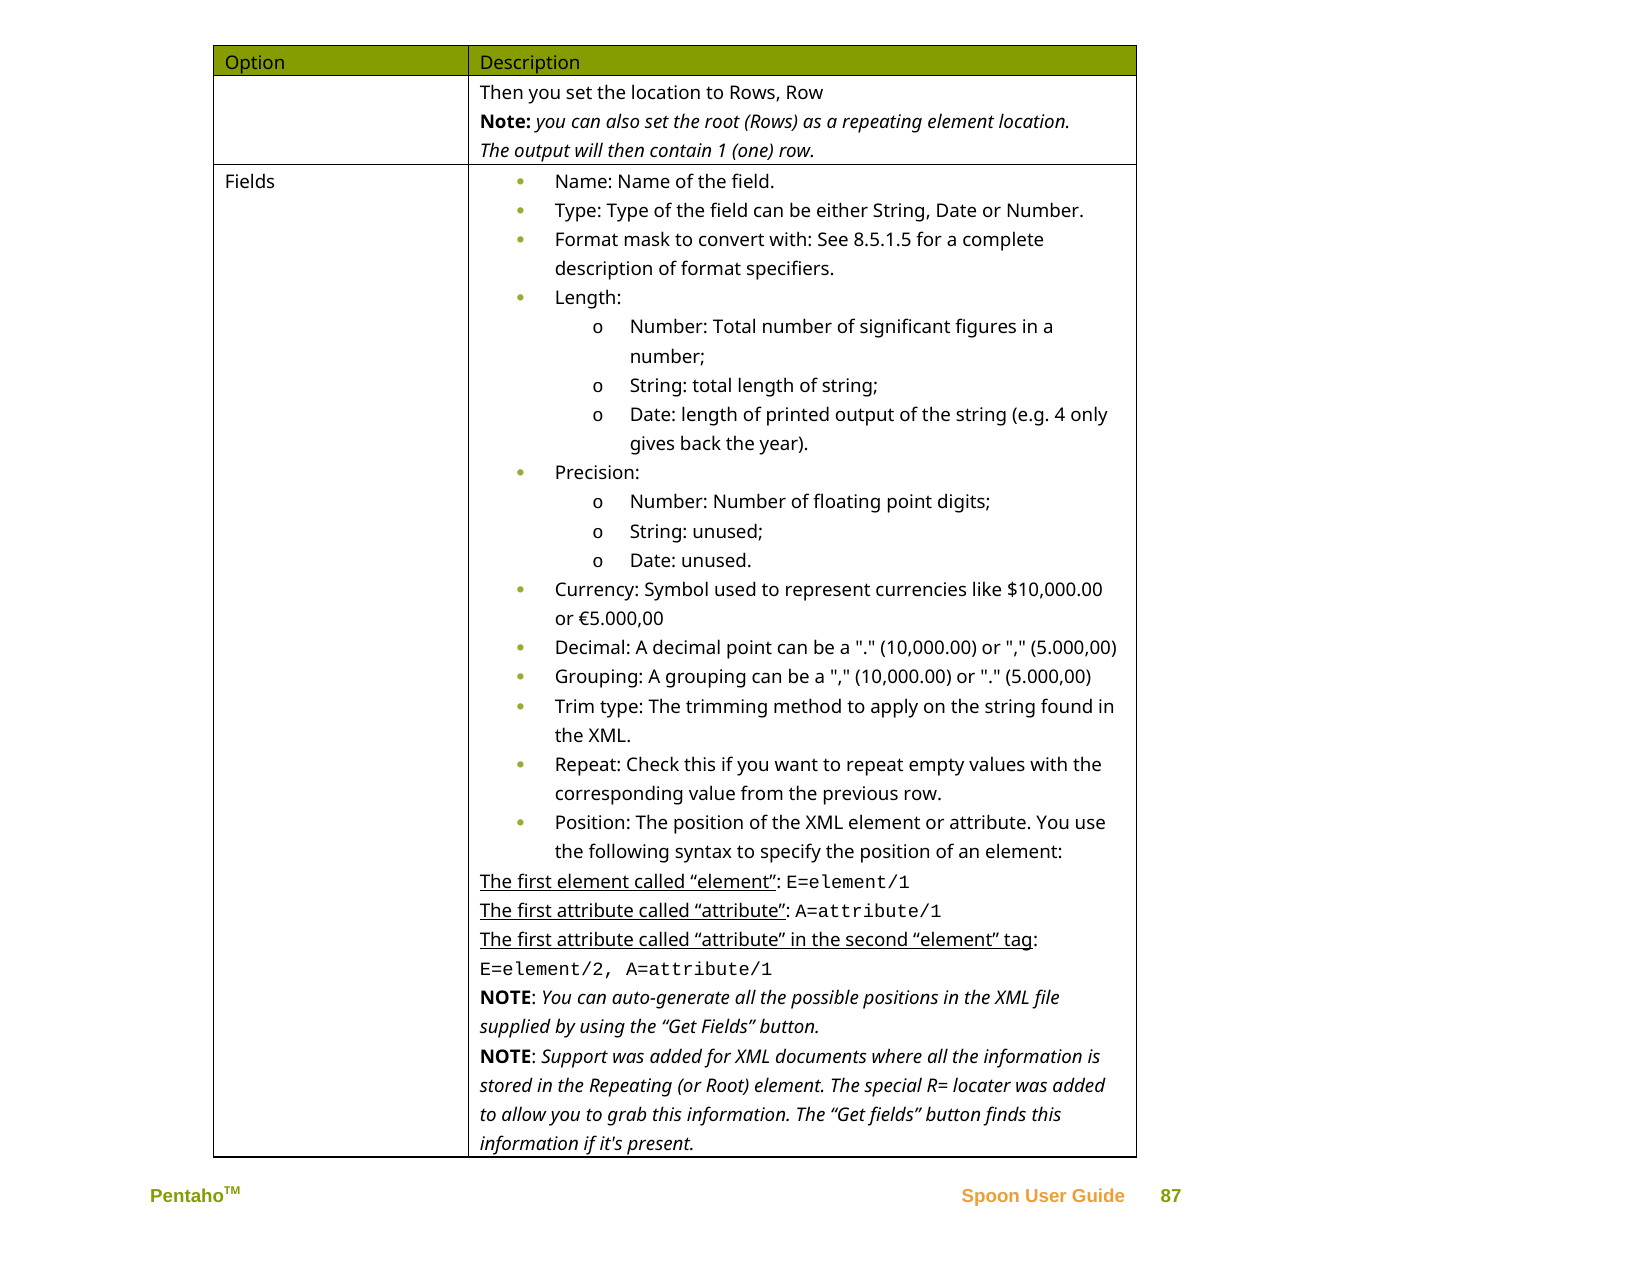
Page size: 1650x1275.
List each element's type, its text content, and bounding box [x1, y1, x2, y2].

table_cell Fields [214, 165, 468, 1156]
table_cell Name: Name of the field. Type: Type of the field can be either String, Date or Number. Format mask to convert with: See 8.5.1.5 for a complete description of format specifiers. Length: Number: Total number of significant figures in a number; String: total length of string; Date: length of printed output of the string (e.g. 4 only gives back the year). Precision: Number: Number of floating point digits; String: unused; Date: unused. Currency: Symbol used to represent currencies like $10,000.00 or €5.000,00 Decimal: A decimal point can be a "." (10,000.00) or "," (5.000,00) Grouping: A grouping can be a "," (10,000.00) or "." (5.000,00) Trim type: The trimming method to apply on the string found in the XML. Repeat: Check this if you want to repeat empty values with the corresponding value from the previous row. Position: The position of the XML element or attribute. You use the following syntax to specify the position of an element: The first element called “element”: E=element/1 The first attribute called “attribute”: A=attribute/1 The first attribute called “attribute” in the second “element” tag: E=element/2, A=attribute/1 NOTE: You can auto-generate all the possible positions in the XML file supplied by using the “Get Fields” button. NOTE: Support was added for XML documents where all the information is stored in the Repeating (or Root) element. The special R= locater was added to allow you to grab this information. The “Get fields” button finds this information if it's present. [469, 165, 1136, 1156]
table_cell [214, 76, 468, 164]
table_header Description [469, 46, 1136, 75]
table_header Option [214, 46, 468, 75]
table_cell Then you set the location to Rows, Row Note: you can also set the root (Rows) as a repeating element location. The output will then contain 1 (one) row. [469, 76, 1136, 164]
